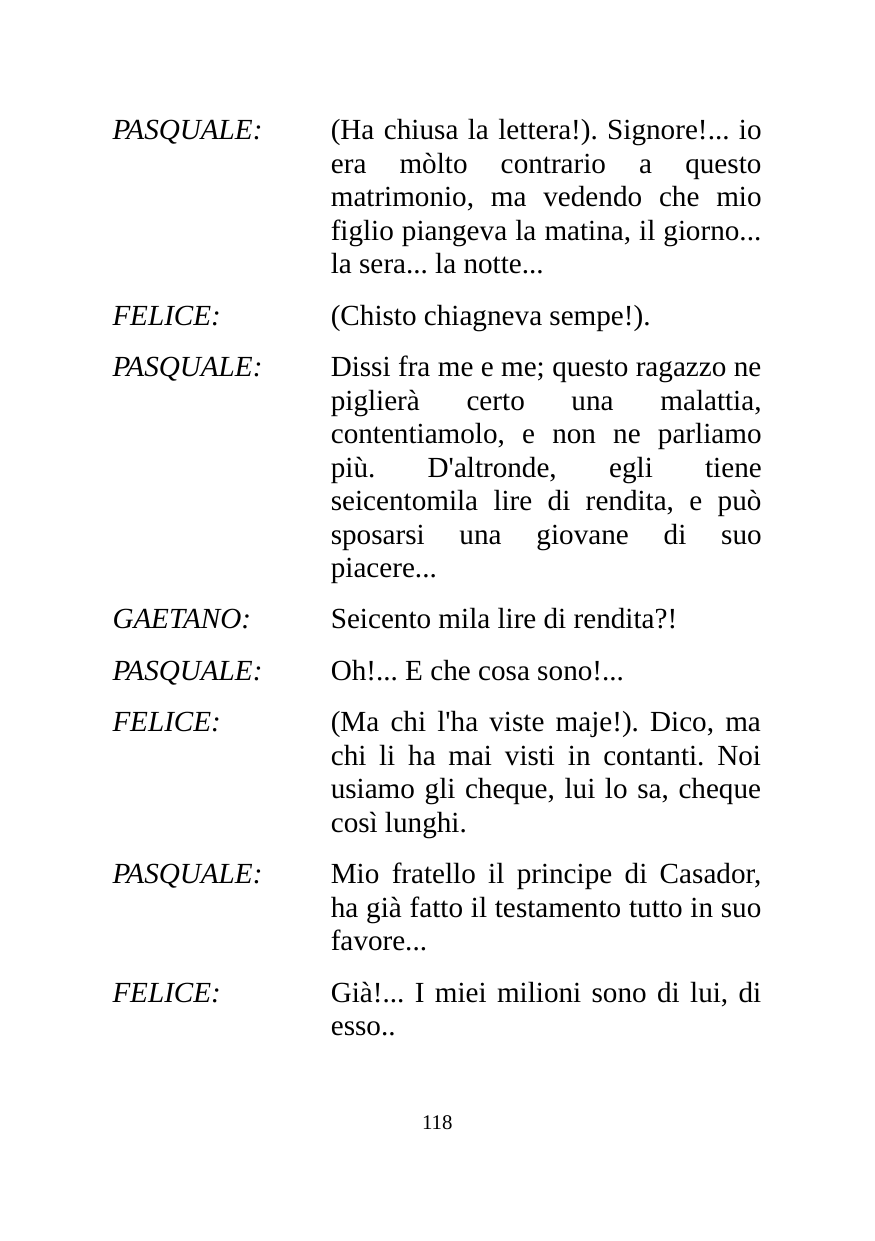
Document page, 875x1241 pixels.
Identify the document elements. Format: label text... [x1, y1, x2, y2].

table_cell FELICE: [106, 969, 325, 1054]
table_cell FELICE: [106, 699, 325, 850]
table_cell PASQUALE: [106, 647, 325, 698]
table_cell Già!... I miei milioni sono di lui, di esso.. [325, 969, 768, 1054]
table_cell Mio fratello il principe di Casador, ha già fatto il testamento tutto in suo favore... [325, 850, 768, 969]
table_cell FELICE: [106, 292, 325, 343]
table_cell PASQUALE: [106, 850, 325, 969]
table_cell (Ha chiusa la lettera!). Signore!... io era mòlto contrario a questo matrimonio, ma vedendo che mio figlio piangeva la matina, il giorno... la sera... la notte... [325, 106, 768, 292]
table_cell PASQUALE: [106, 343, 325, 596]
table_cell PASQUALE: [106, 106, 325, 292]
table_cell Dissi fra me e me; questo ragazzo ne piglierà certo una malattia, contentiamolo, e non ne parliamo più. D'altronde, egli tiene seicentomila lire di rendita, e può sposarsi una giovane di suo piacere... [325, 343, 768, 596]
table_cell Seicento mila lire di rendita?! [325, 596, 768, 647]
table_cell (Ma chi l'ha viste maje!). Dico, ma chi li ha mai visti in contanti. Noi usiamo gli cheque, lui lo sa, cheque così lunghi. [325, 699, 768, 850]
table_cell Oh!... E che cosa sono!... [325, 647, 768, 698]
table_cell (Chisto chiagneva sempe!). [325, 292, 768, 343]
table_cell GAETANO: [106, 596, 325, 647]
